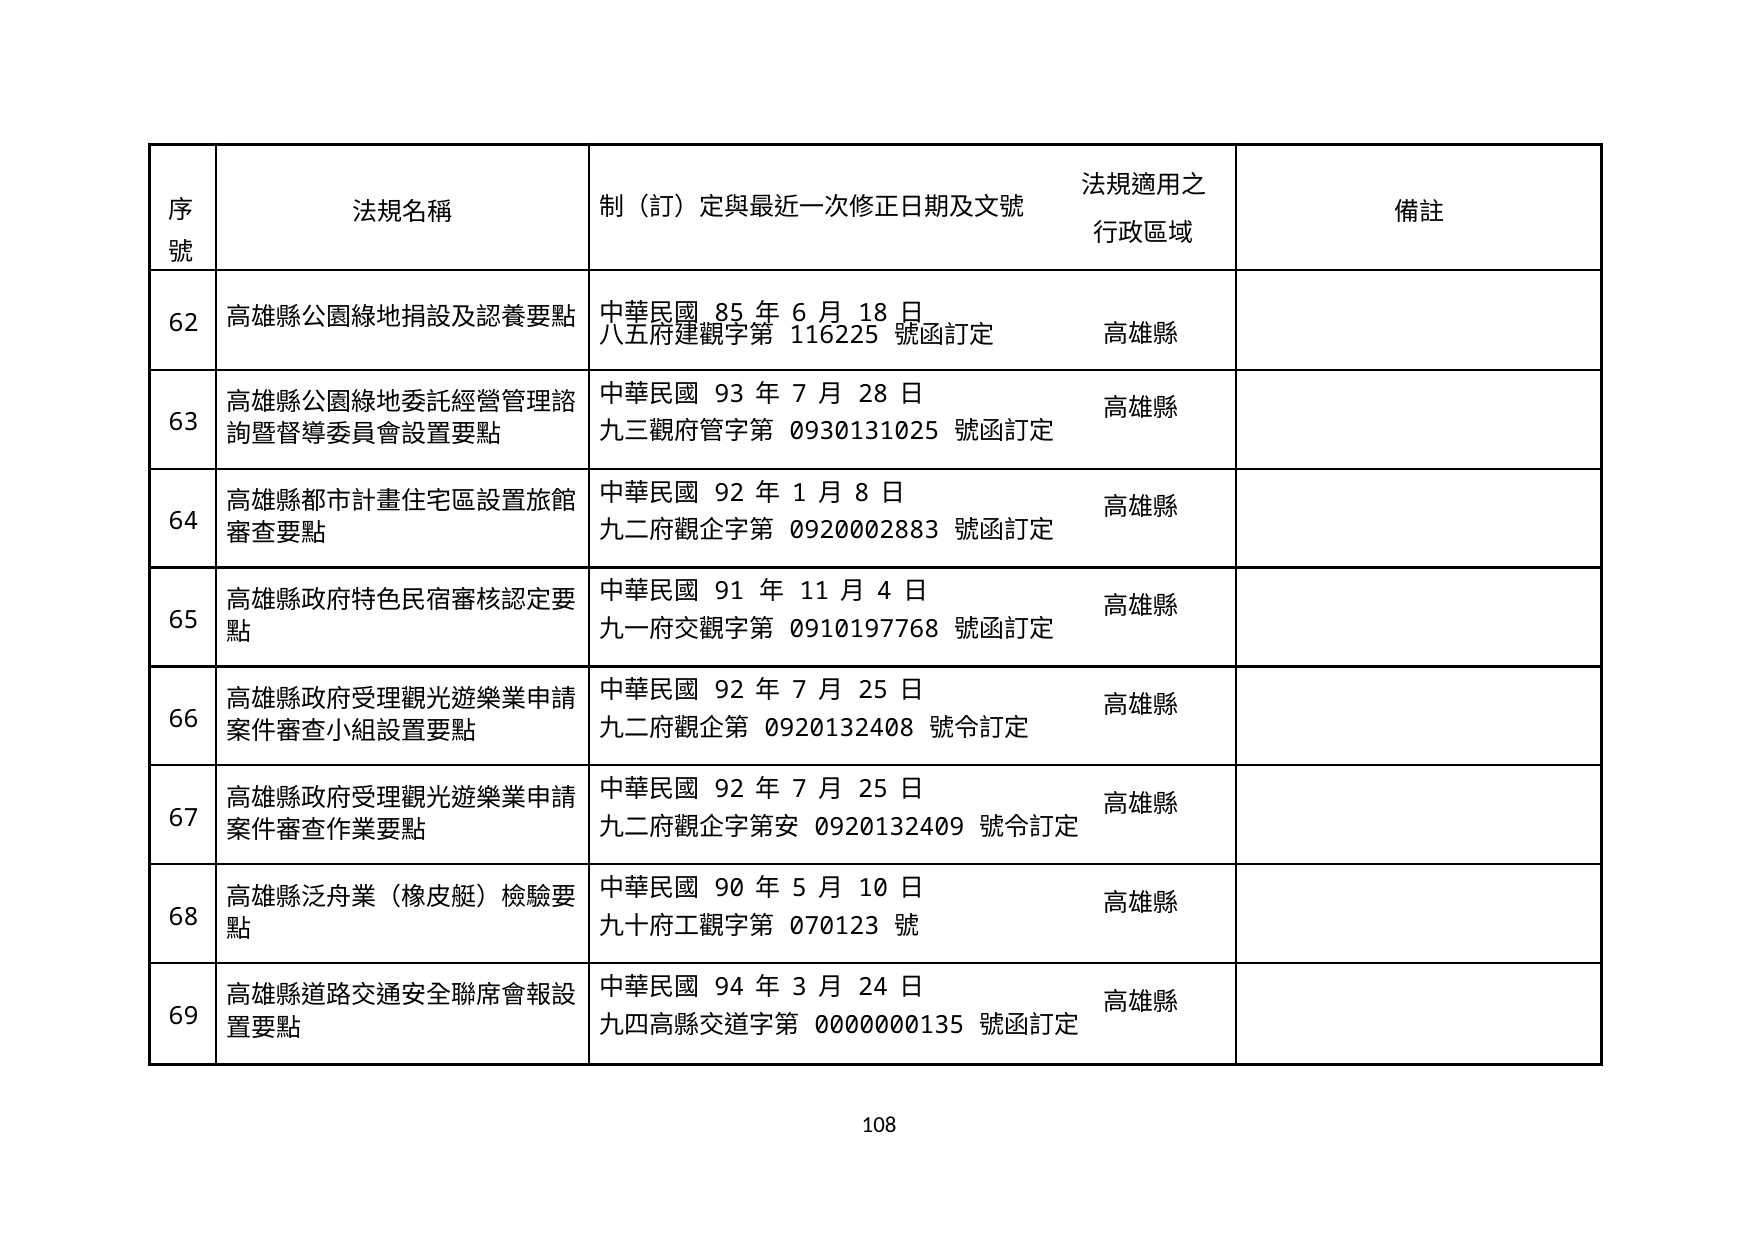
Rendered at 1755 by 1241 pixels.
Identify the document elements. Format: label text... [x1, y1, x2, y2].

table_cell [1237, 371, 1600, 467]
table_cell 高雄縣泛舟業（橡皮艇）檢驗要 點 [217, 865, 588, 962]
table_cell 中華民國 91 年 11月4日 九一府交觀字第 0910197768 號函訂定 高雄縣 [590, 569, 1235, 665]
table_header 法規名稱 [217, 146, 588, 269]
table_cell [1237, 865, 1600, 962]
table_cell 中華民國 94年3月 24日 九四高縣交道字第 0000000135 號函訂定 高雄縣 [590, 964, 1235, 1063]
table_cell 68 [151, 865, 215, 962]
table_cell 67 [151, 766, 215, 863]
table_cell 中華民國 92年7月 25日 九二府觀企第 0920132408 號令訂定 高雄縣 [590, 668, 1235, 764]
table_cell 62 [151, 271, 215, 368]
table_cell 高雄縣政府受理觀光遊樂業申請 案件審查小組設置要點 [217, 668, 588, 764]
table_cell 64 [151, 470, 215, 566]
table_cell [1237, 271, 1600, 368]
table_cell 中華民國 93年7月 28日 九三觀府管字第 0930131025 號函訂定 高雄縣 [590, 371, 1235, 467]
table_cell 中華民國 90年5月 10日 九十府工觀字第 070123 號 高雄縣 [590, 865, 1235, 962]
table_cell [1237, 766, 1600, 863]
table_cell [1237, 470, 1600, 566]
table_cell 69 [151, 964, 215, 1063]
table_cell 高雄縣公園綠地委託經營管理諮 詢暨督導委員會設置要點 [217, 371, 588, 467]
table_header 法規適用之 制（訂）定與最近一次修正日期及文號 行政區域 [590, 146, 1235, 269]
table_cell [1237, 569, 1600, 665]
table_cell 中華民國 85年6月 18日 高雄縣 八五府建觀字第 116225 號函訂定 [590, 271, 1235, 368]
table_cell 高雄縣道路交通安全聯席會報設 置要點 [217, 964, 588, 1063]
table_header 備註 [1237, 146, 1600, 269]
table_cell 63 [151, 371, 215, 467]
table_header 序 號 [151, 146, 215, 269]
table_cell 66 [151, 668, 215, 764]
table_cell 中華民國 92年1月8日 九二府觀企字第 0920002883 號函訂定 高雄縣 [590, 470, 1235, 566]
table_cell 高雄縣都市計畫住宅區設置旅館 審查要點 [217, 470, 588, 566]
table_cell 65 [151, 569, 215, 665]
table_cell 高雄縣政府受理觀光遊樂業申請 案件審查作業要點 [217, 766, 588, 863]
table_cell 高雄縣政府特色民宿審核認定要 點 [217, 569, 588, 665]
table_cell 中華民國 92年7月 25日 九二府觀企字第安 0920132409 號令訂定 高雄縣 [590, 766, 1235, 863]
table_cell [1237, 668, 1600, 764]
table_cell [1237, 964, 1600, 1063]
table_cell 高雄縣公園綠地捐設及認養要點 [217, 271, 588, 368]
